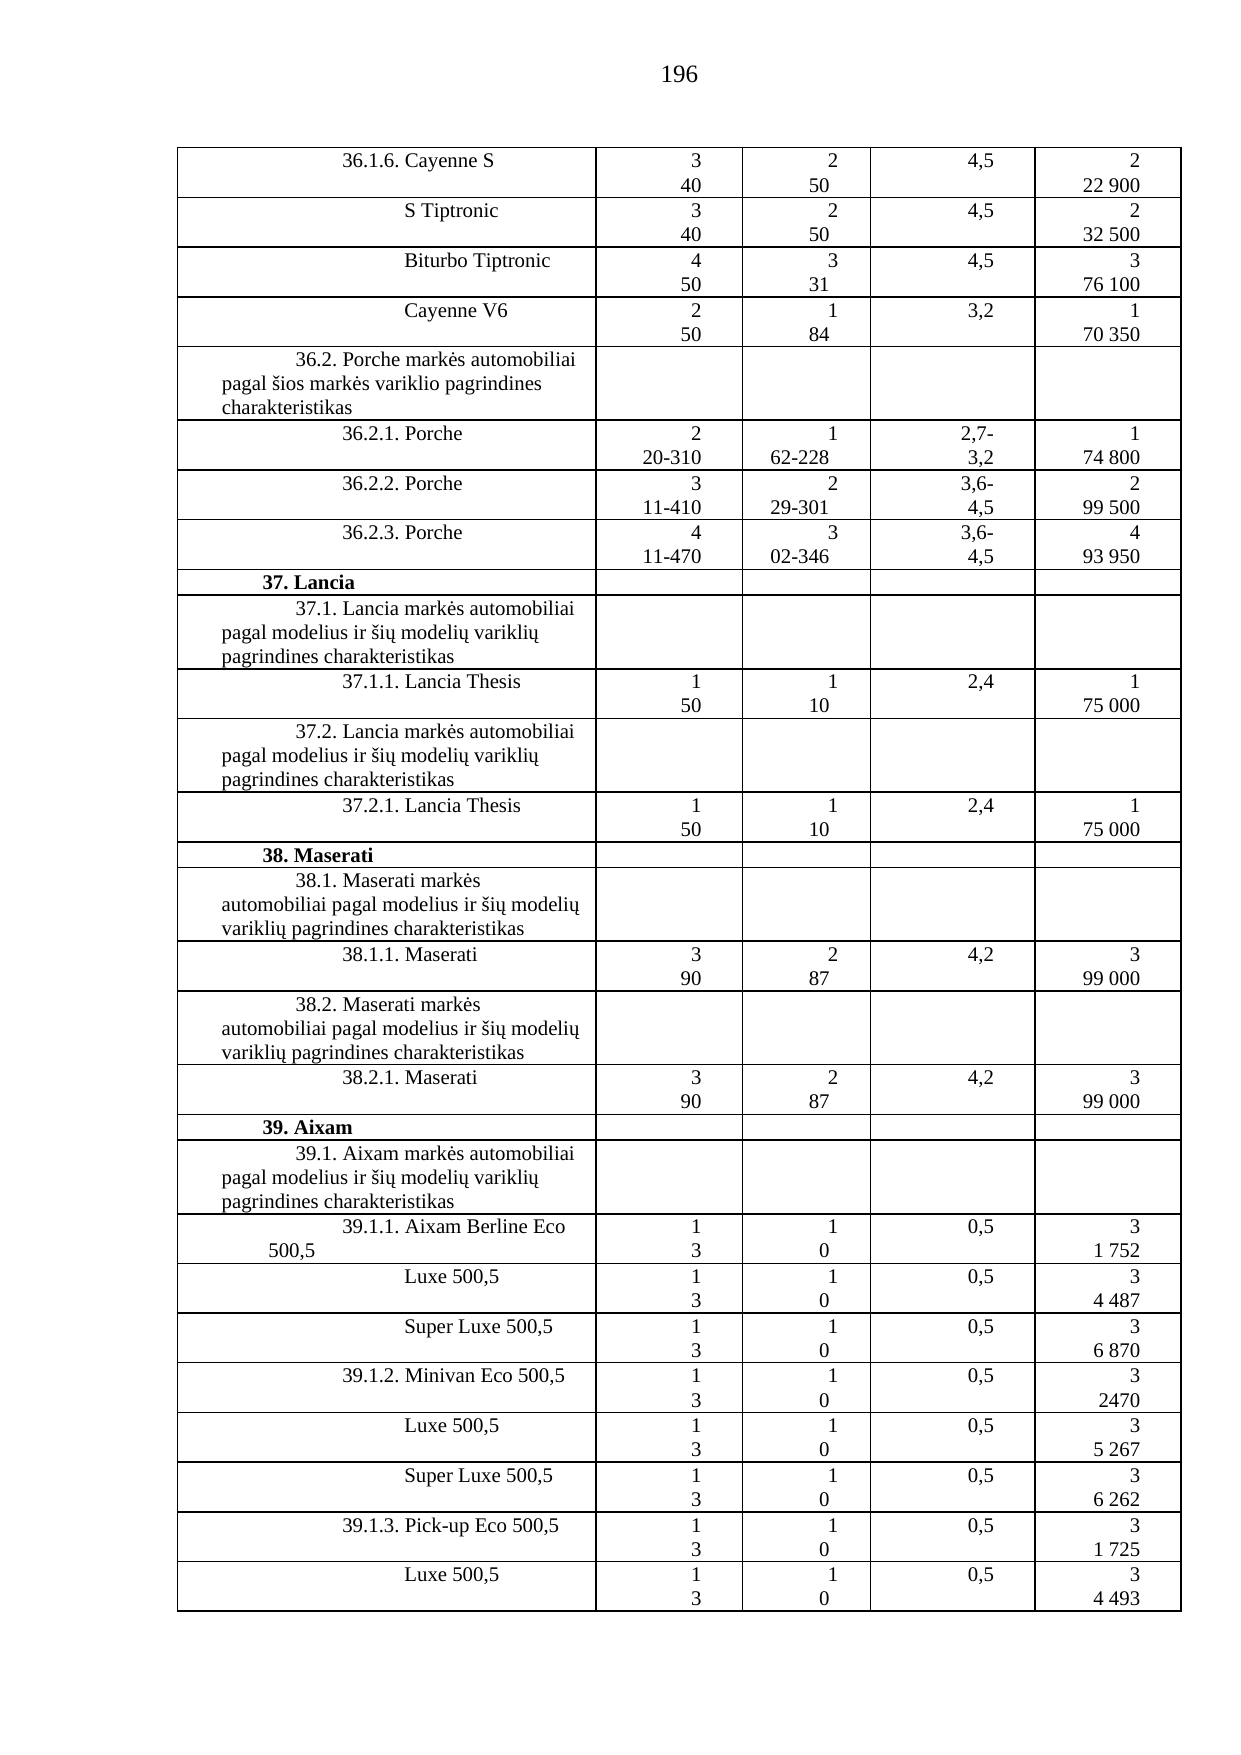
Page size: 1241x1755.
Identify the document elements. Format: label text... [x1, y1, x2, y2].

table_cell 37.1.1. Lancia Thesis [178, 670, 595, 717]
table_cell 399 000 [1036, 942, 1180, 990]
table_cell [871, 596, 1034, 668]
table_cell 39.1.3. Pick-up Eco 500,5 [178, 1513, 595, 1561]
table_cell 35 267 [1036, 1413, 1180, 1461]
table_cell 0,5 [871, 1413, 1034, 1461]
table_cell 13 [597, 1413, 742, 1461]
table_cell [743, 868, 870, 940]
table_cell 36 870 [1036, 1314, 1180, 1362]
table_cell Luxe 500,5 [178, 1562, 595, 1610]
table_cell [597, 843, 742, 867]
table_cell 0,5 [871, 1513, 1034, 1561]
table_cell 150 [597, 793, 742, 841]
table_cell [743, 992, 870, 1064]
table_cell 250 [743, 198, 870, 246]
table_cell 174 800 [1036, 421, 1180, 469]
table_cell [1036, 843, 1180, 867]
table_cell 170 350 [1036, 298, 1180, 346]
table_cell 0,5 [871, 1363, 1034, 1412]
table_cell 250 [597, 298, 742, 346]
table_cell [1036, 347, 1180, 419]
table_cell 37. Lancia [178, 570, 595, 594]
table_cell [743, 347, 870, 419]
table_cell 10 [743, 1264, 870, 1312]
table_cell 175 000 [1036, 670, 1180, 717]
table_cell [871, 843, 1034, 867]
table_header 250 [743, 148, 870, 197]
table_cell 10 [743, 1215, 870, 1262]
table_cell 376 100 [1036, 248, 1180, 296]
table_cell 3,6-4,5 [871, 471, 1034, 519]
table_cell 38. Maserati [178, 843, 595, 867]
table_cell 3,2 [871, 298, 1034, 346]
table_cell 302-346 [743, 520, 870, 568]
table_cell [743, 843, 870, 867]
table_cell 32470 [1036, 1363, 1180, 1412]
table_cell [871, 1141, 1034, 1213]
table_cell 39.1. Aixam markės automobiliai pagal modelius ir šių modelių variklių pagrindines charakteristikas [178, 1141, 595, 1213]
table_cell 311-410 [597, 471, 742, 519]
table_cell 10 [743, 1314, 870, 1362]
table_cell [871, 719, 1034, 791]
table_cell 36.2. Porche markės automobiliai pagal šios markės variklio pagrindines charakteristikas [178, 347, 595, 419]
table_cell 39. Aixam [178, 1115, 595, 1139]
table_cell 34 487 [1036, 1264, 1180, 1312]
table_cell 493 950 [1036, 520, 1180, 568]
table_cell 2,7-3,2 [871, 421, 1034, 469]
table_cell 38.1. Maserati markės automobiliai pagal modelius ir šių modelių variklių pagrindines charakteristikas [178, 868, 595, 940]
table_cell 0,5 [871, 1314, 1034, 1362]
table_cell 13 [597, 1513, 742, 1561]
table_cell 331 [743, 248, 870, 296]
table_cell 150 [597, 670, 742, 717]
table_cell [1036, 1115, 1180, 1139]
table_cell 37.2. Lancia markės automobiliai pagal modelius ir šių modelių variklių pagrindines charakteristikas [178, 719, 595, 791]
table_cell 220-310 [597, 421, 742, 469]
table_cell 10 [743, 1463, 870, 1511]
table_cell [871, 570, 1034, 594]
table_cell [1036, 868, 1180, 940]
table_header 340 [597, 148, 742, 197]
table_cell 162-228 [743, 421, 870, 469]
table_cell 2,4 [871, 670, 1034, 717]
table_cell 38.1.1. Maserati [178, 942, 595, 990]
table_cell [597, 719, 742, 791]
table_cell 10 [743, 1513, 870, 1561]
table_cell [1036, 992, 1180, 1064]
table_cell 411-470 [597, 520, 742, 568]
table_cell 37.2.1. Lancia Thesis [178, 793, 595, 841]
table_cell 175 000 [1036, 793, 1180, 841]
table_cell [743, 596, 870, 668]
table_cell 36.2.2. Porche [178, 471, 595, 519]
table_cell 399 000 [1036, 1065, 1180, 1113]
table_cell 10 [743, 1363, 870, 1412]
table_cell 0,5 [871, 1215, 1034, 1262]
table_cell 287 [743, 942, 870, 990]
table_cell 0,5 [871, 1463, 1034, 1511]
table_cell [871, 347, 1034, 419]
table_cell [597, 1141, 742, 1213]
table_cell 110 [743, 670, 870, 717]
table_cell [1036, 596, 1180, 668]
table_cell 0,5 [871, 1264, 1034, 1312]
table_cell 36.2.3. Porche [178, 520, 595, 568]
table_cell [743, 1141, 870, 1213]
table_cell 232 500 [1036, 198, 1180, 246]
table_cell 39.1.1. Aixam Berline Eco 500,5 [178, 1215, 595, 1262]
table_cell [597, 1115, 742, 1139]
table_cell 13 [597, 1562, 742, 1610]
table_cell 13 [597, 1463, 742, 1511]
table_cell [597, 570, 742, 594]
table_cell 31 752 [1036, 1215, 1180, 1262]
table_cell [1036, 719, 1180, 791]
table_cell 10 [743, 1562, 870, 1610]
table_cell Super Luxe 500,5 [178, 1463, 595, 1511]
table_cell [871, 868, 1034, 940]
table_cell [1036, 570, 1180, 594]
table_cell [871, 1115, 1034, 1139]
table_cell 4,2 [871, 942, 1034, 990]
table_header 36.1.6. Cayenne S [178, 148, 595, 197]
table_cell 3,6-4,5 [871, 520, 1034, 568]
table_cell 36.2.1. Porche [178, 421, 595, 469]
table_cell 110 [743, 793, 870, 841]
table_cell 390 [597, 942, 742, 990]
table_cell 38.2.1. Maserati [178, 1065, 595, 1113]
table_cell [743, 1115, 870, 1139]
table_cell 184 [743, 298, 870, 346]
table_cell 340 [597, 198, 742, 246]
table_cell [597, 596, 742, 668]
table_cell 10 [743, 1413, 870, 1461]
table_cell 390 [597, 1065, 742, 1113]
table_cell 229-301 [743, 471, 870, 519]
table_cell 4,5 [871, 198, 1034, 246]
table_cell 4,5 [871, 248, 1034, 296]
table_cell Cayenne V6 [178, 298, 595, 346]
table_cell 287 [743, 1065, 870, 1113]
table_cell [597, 992, 742, 1064]
table_cell 299 500 [1036, 471, 1180, 519]
table_cell Super Luxe 500,5 [178, 1314, 595, 1362]
table_cell 2,4 [871, 793, 1034, 841]
table_header 4,5 [871, 148, 1034, 197]
table_cell Luxe 500,5 [178, 1413, 595, 1461]
table_cell 34 493 [1036, 1562, 1180, 1610]
table_cell [871, 992, 1034, 1064]
table_cell [597, 868, 742, 940]
table_cell 4,2 [871, 1065, 1034, 1113]
table_cell 450 [597, 248, 742, 296]
table_cell S Tiptronic [178, 198, 595, 246]
table_cell [1036, 1141, 1180, 1213]
table_cell 13 [597, 1264, 742, 1312]
table_cell 31 725 [1036, 1513, 1180, 1561]
table_cell 38.2. Maserati markės automobiliai pagal modelius ir šių modelių variklių pagrindines charakteristikas [178, 992, 595, 1064]
table_cell Luxe 500,5 [178, 1264, 595, 1312]
table_cell [597, 347, 742, 419]
table_cell Biturbo Tiptronic [178, 248, 595, 296]
table_cell 0,5 [871, 1562, 1034, 1610]
table_cell [743, 570, 870, 594]
table_cell 37.1. Lancia markės automobiliai pagal modelius ir šių modelių variklių pagrindines charakteristikas [178, 596, 595, 668]
table_cell 13 [597, 1215, 742, 1262]
table_cell [743, 719, 870, 791]
table_cell 13 [597, 1314, 742, 1362]
table_cell 36 262 [1036, 1463, 1180, 1511]
table_cell 13 [597, 1363, 742, 1412]
table_cell 39.1.2. Minivan Eco 500,5 [178, 1363, 595, 1412]
table_header 222 900 [1036, 148, 1180, 197]
